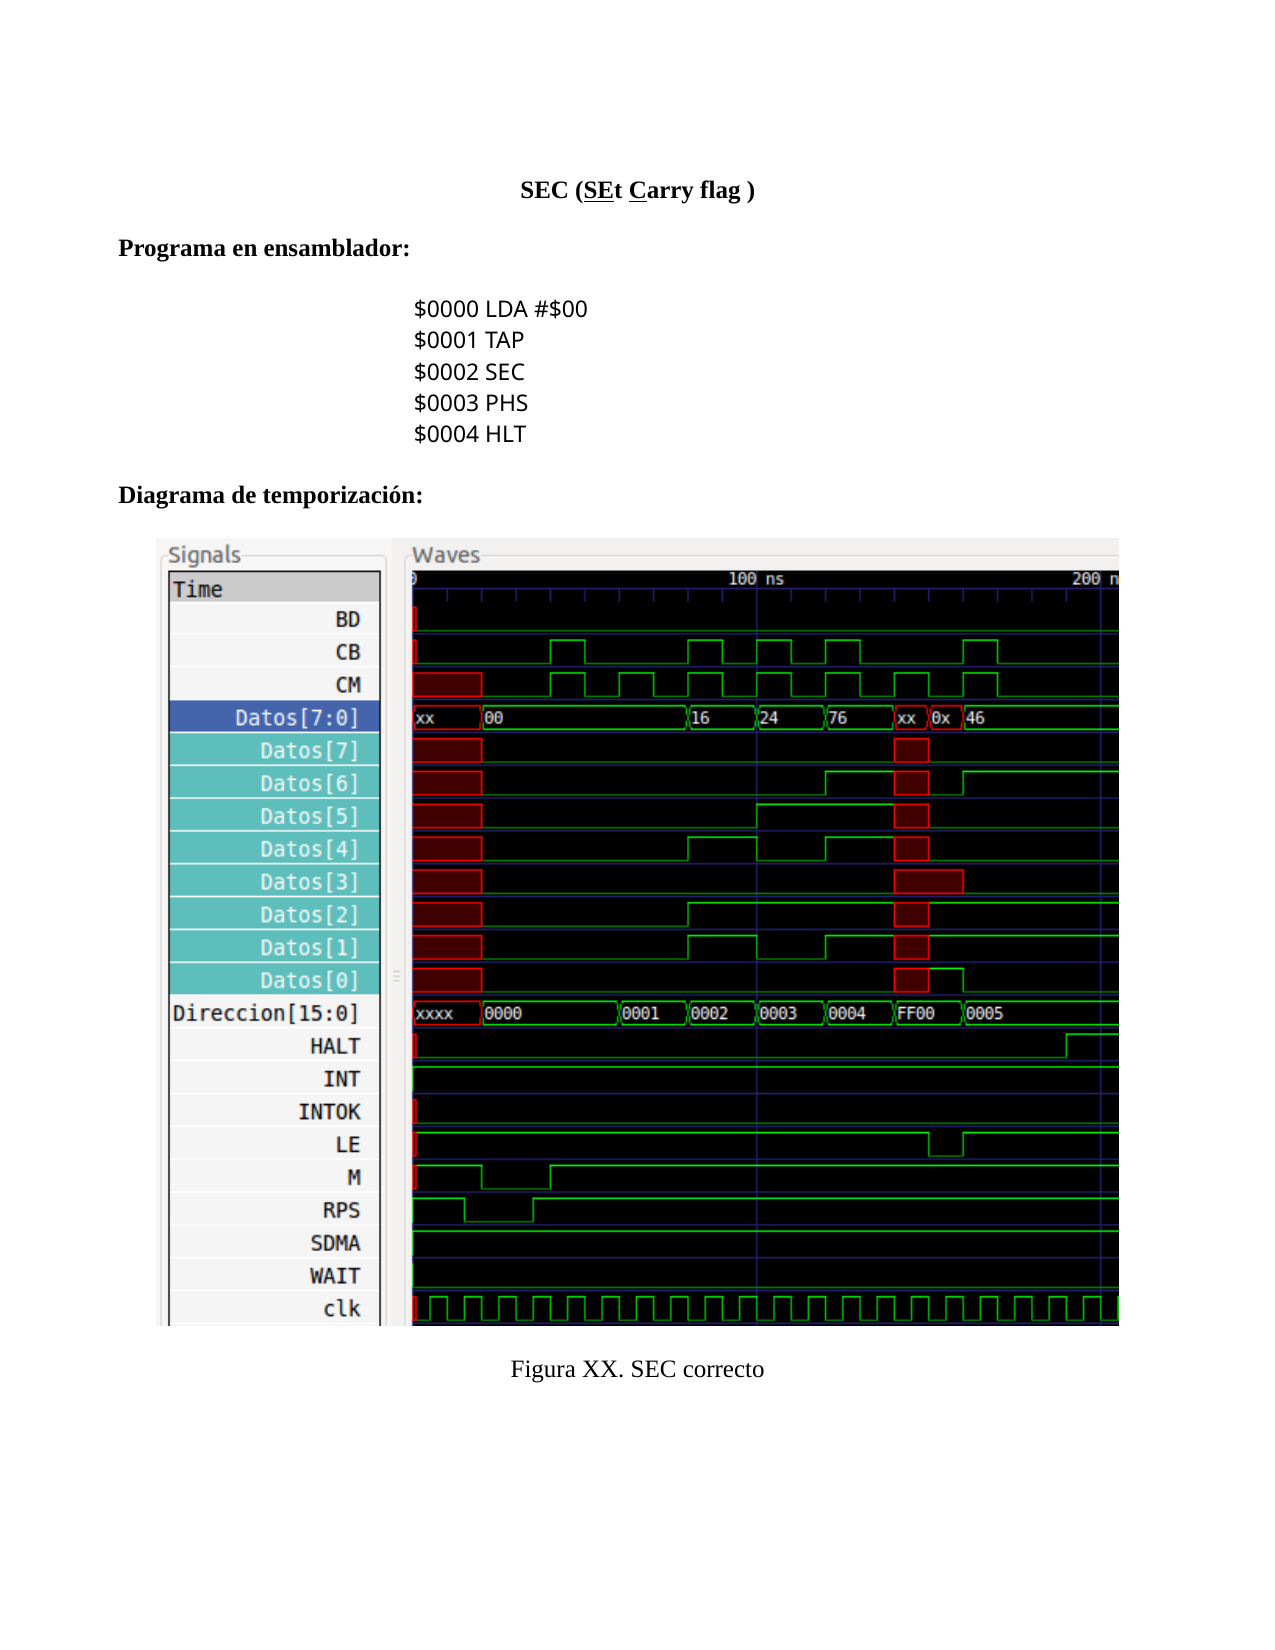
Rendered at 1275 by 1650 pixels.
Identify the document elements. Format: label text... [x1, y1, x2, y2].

text Programa en ensamblador: [118, 233, 1157, 262]
text $0003 PHS [118, 387, 1157, 418]
text $0001 TAP [118, 324, 1157, 356]
picture [156, 538, 1119, 1326]
text $0002 SEC [118, 356, 1157, 387]
text $0004 HLT [118, 418, 1157, 449]
text $0000 LDA #$00 [118, 293, 1157, 324]
text Diagrama de temporización: [118, 481, 1157, 509]
text Figura XX. SEC correcto [118, 1354, 1157, 1383]
text SEC (SEt Carry flag ) [118, 176, 1157, 204]
